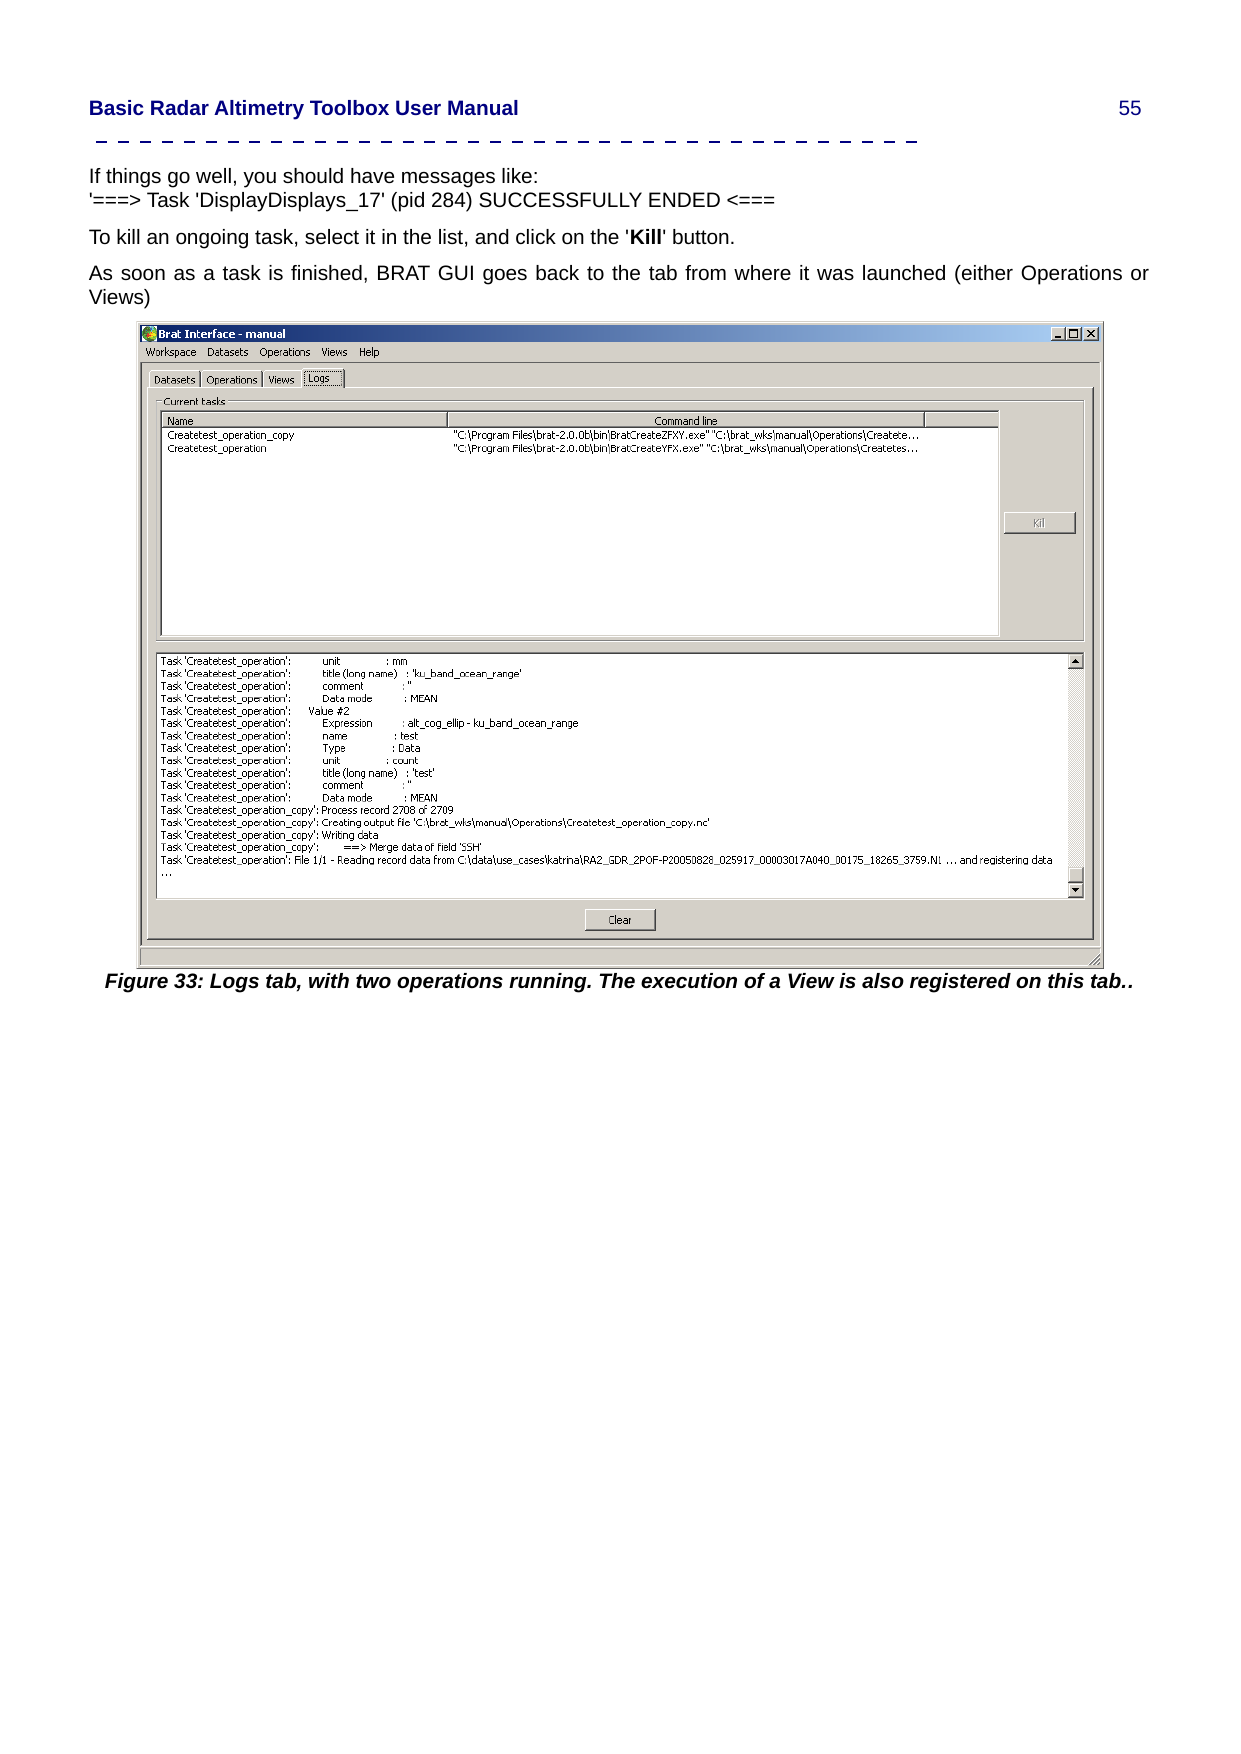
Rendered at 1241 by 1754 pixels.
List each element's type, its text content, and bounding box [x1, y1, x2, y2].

text To kill an ongoing task, select it in the list, and click on the 'Kill' button. [88, 225, 1152, 249]
text As soon as a task is finished, BRAT GUI goes back to the tab from where it was launched (either Operations or Views) [88, 261, 1152, 309]
text If things go well, you should have messages like: '===> Task 'DisplayDisplays_17' (pid 284) SUCCESSFULLY ENDED <=== [88, 164, 1152, 212]
text Figure 33: Logs tab, with two operations running. The execution of a View is also registered on this tab.. [88, 322, 1152, 993]
